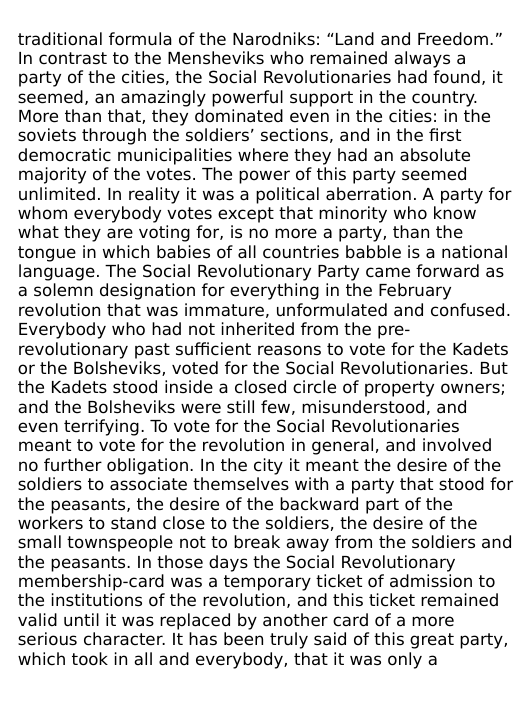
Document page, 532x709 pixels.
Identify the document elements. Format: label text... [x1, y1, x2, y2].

text traditional formula of the Narodniks: “Land and Freedom.” In contrast to the Mensheviks who remained always a party of the cities, the Social Revolutionaries had found, it seemed, an amazingly powerful support in the country. More than that, they dominated even in the cities: in the soviets through the soldiers’ sections, and in the first democratic municipalities where they had an absolute majority of the votes. The power of this party seemed unlimited. In reality it was a political aberration. A party for whom everybody votes except that minority who know what they are voting for, is no more a party, than the tongue in which babies of all countries babble is a national language. The Social Revolutionary Party came forward as a solemn designation for everything in the February revolution that was immature, unformulated and confused. Everybody who had not inherited from the pre-revolutionary past sufficient reasons to vote for the Kadets or the Bolsheviks, voted for the Social Revolutionaries. But the Kadets stood inside a closed circle of property owners; and the Bolsheviks were still few, misunderstood, and even terrifying. To vote for the Social Revolutionaries meant to vote for the revolution in general, and involved no further obligation. In the city it meant the desire of the soldiers to associate themselves with a party that stood for the peasants, the desire of the backward part of the workers to stand close to the soldiers, the desire of the small townspeople not to break away from the soldiers and the peasants. In those days the Social Revolutionary membership-card was a temporary ticket of admission to the institutions of the revolution, and this ticket remained valid until it was replaced by another card of a more serious character. It has been truly said of this great party, which took in all and everybody, that it was only a [18, 29, 514, 669]
